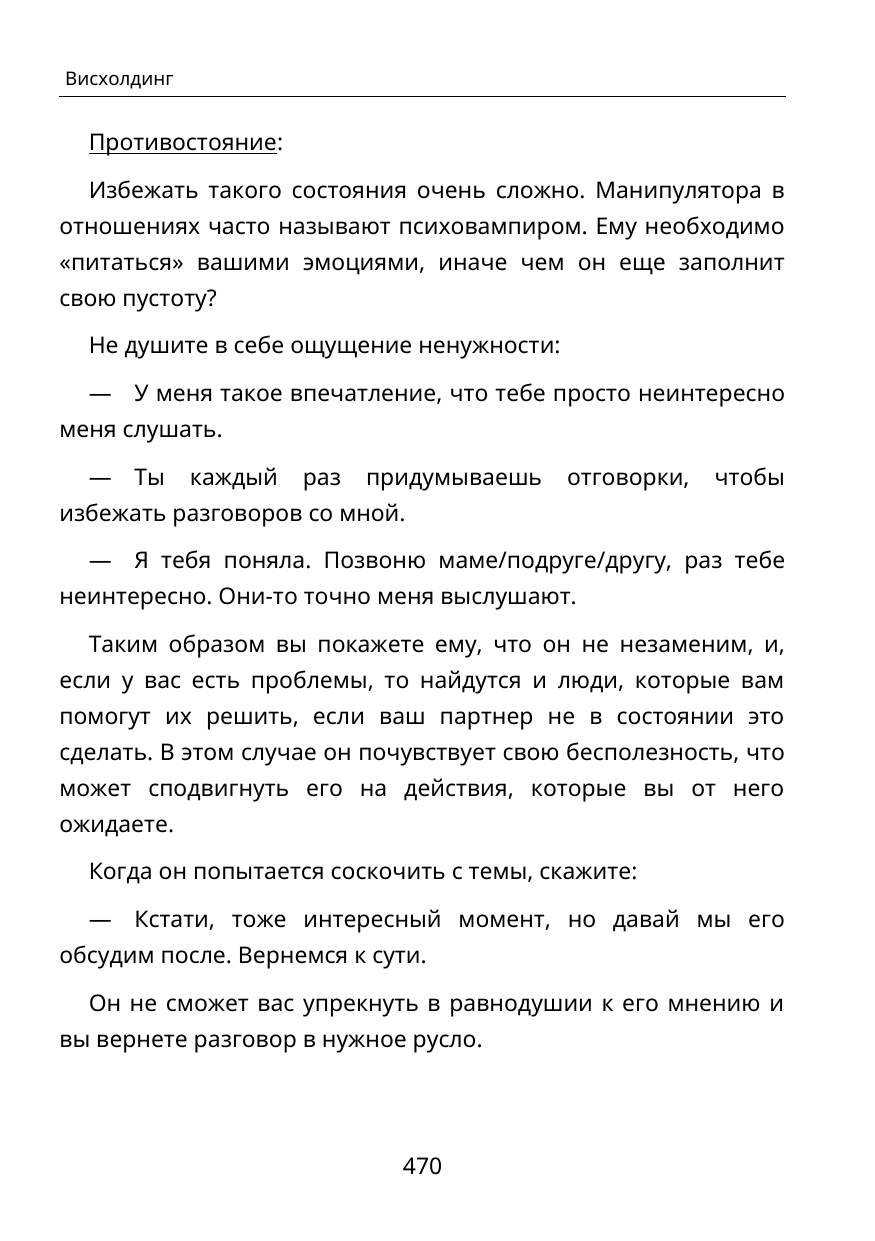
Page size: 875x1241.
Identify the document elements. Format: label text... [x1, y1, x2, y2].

text Избежать такого состояния очень сложно. Манипулятора в отношениях часто называют психовампиром. Ему необходимо «питаться» вашими эмоциями, иначе чем он еще заполнит свою пустоту? [59, 174, 786, 313]
text Когда он попытается соскочить с темы, скажите: [59, 855, 786, 887]
text Противостояние: [59, 126, 786, 157]
list Я тебя поняла. Позвоню маме/подруге/другу, раз тебе неинтересно. Они-то точно меня выслушают. [59, 544, 786, 611]
text Он не сможет вас упрекнуть в равнодушии к его мнению и вы вернете разговор в нужное русло. [59, 987, 786, 1054]
list Ты каждый раз придумываешь отговорки, чтобы избежать разговоров со мной. [59, 461, 786, 528]
list У меня такое впечатление, что тебе просто неинтересно меня слушать. [59, 377, 786, 444]
text Не душите в себе ощущение ненужности: [59, 329, 786, 361]
list Кстати, тоже интересный момент, но давай мы его обсудим после. Вернемся к сути. [59, 903, 786, 970]
text Таким образом вы покажете ему, что он не незаменим, и, если у вас есть проблемы, то найдутся и люди, которые вам помогут их решить, если ваш партнер не в состоянии это сделать. В этом случае он почувствует свою бесполезность, что может сподвигнуть его на действия, которые вы от него ожидаете. [59, 628, 786, 839]
